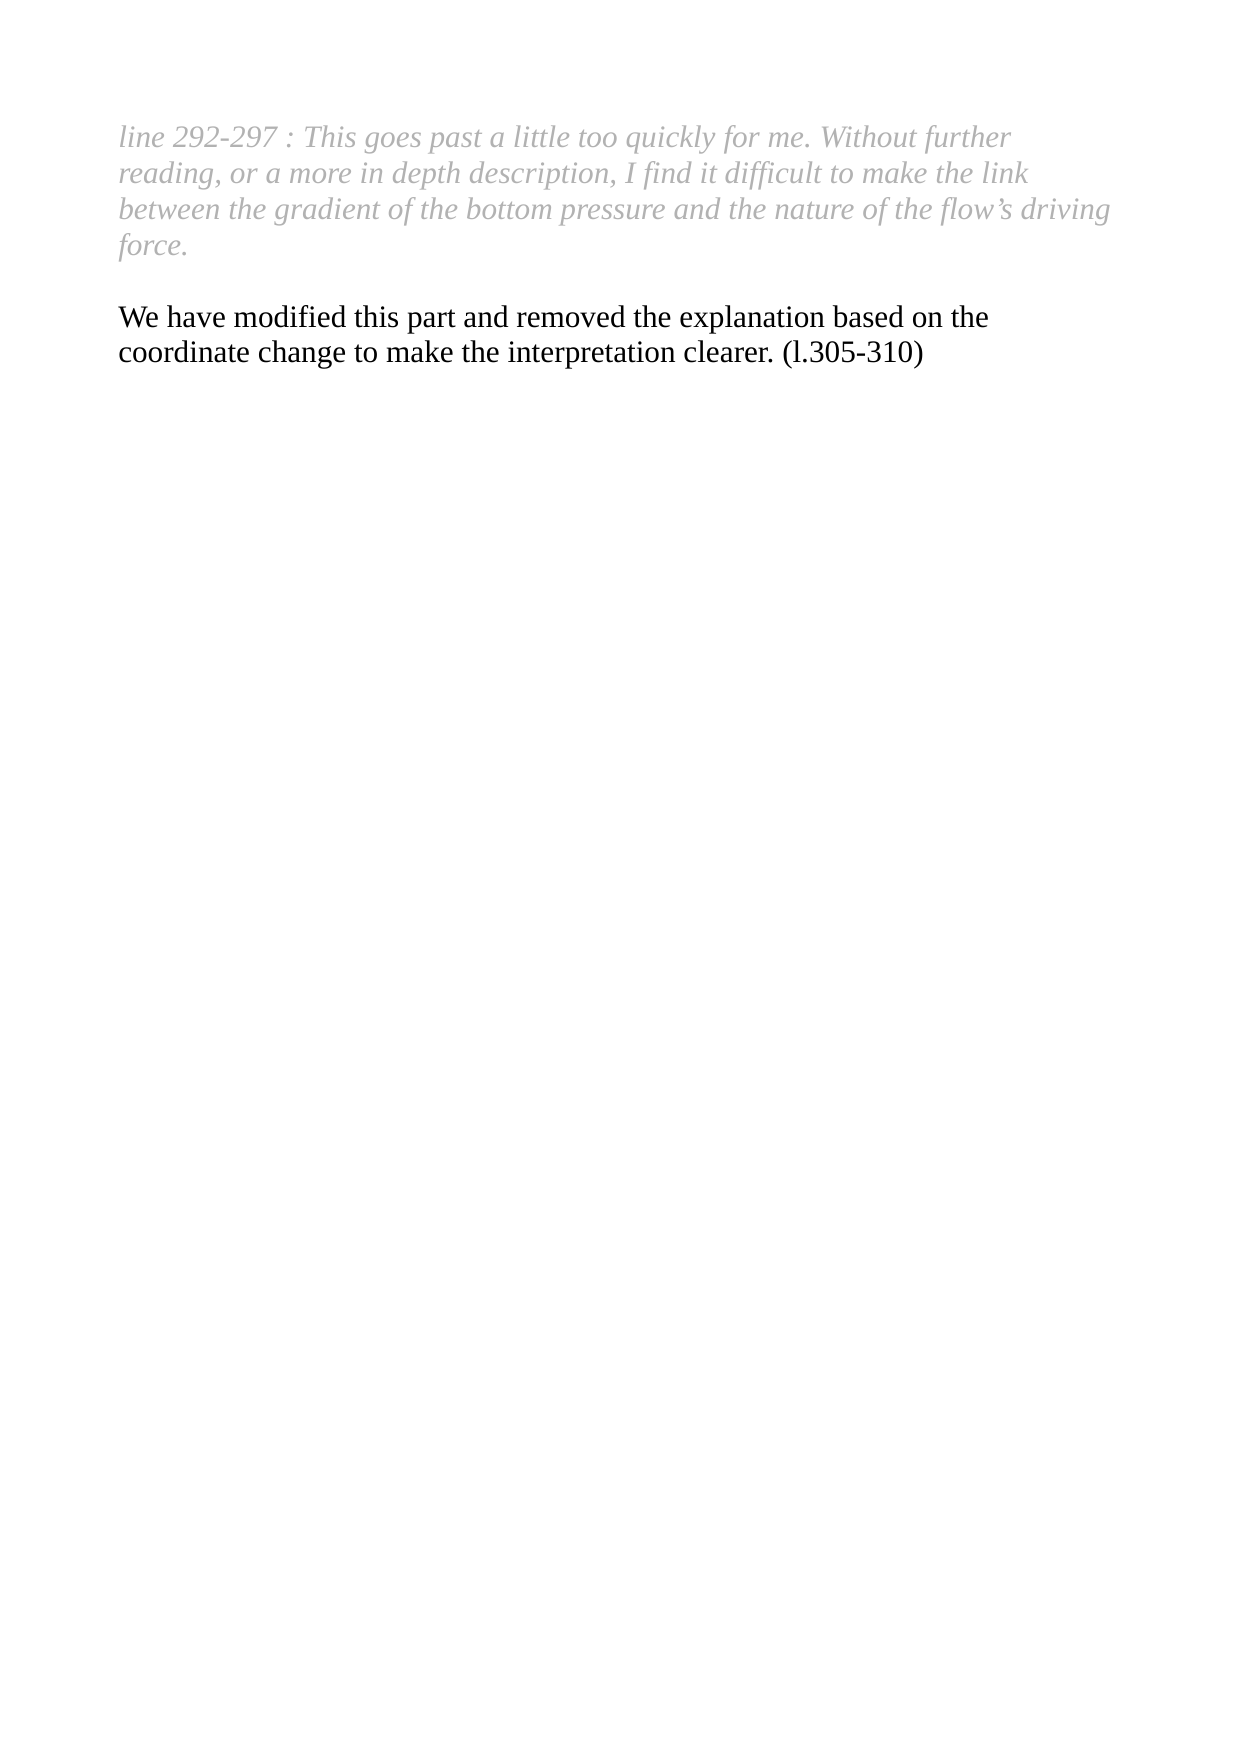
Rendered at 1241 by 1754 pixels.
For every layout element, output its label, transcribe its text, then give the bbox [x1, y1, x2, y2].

text line 292-297 : This goes past a little too quickly for me. Without further reading, or a more in depth description, I find it difficult to make the link between the gradient of the bottom pressure and the nature of the flow’s driving force. [118, 118, 1122, 262]
text We have modified this part and removed the explanation based on the coordinate change to make the interpretation clearer. (l.305-310) [118, 298, 1122, 370]
